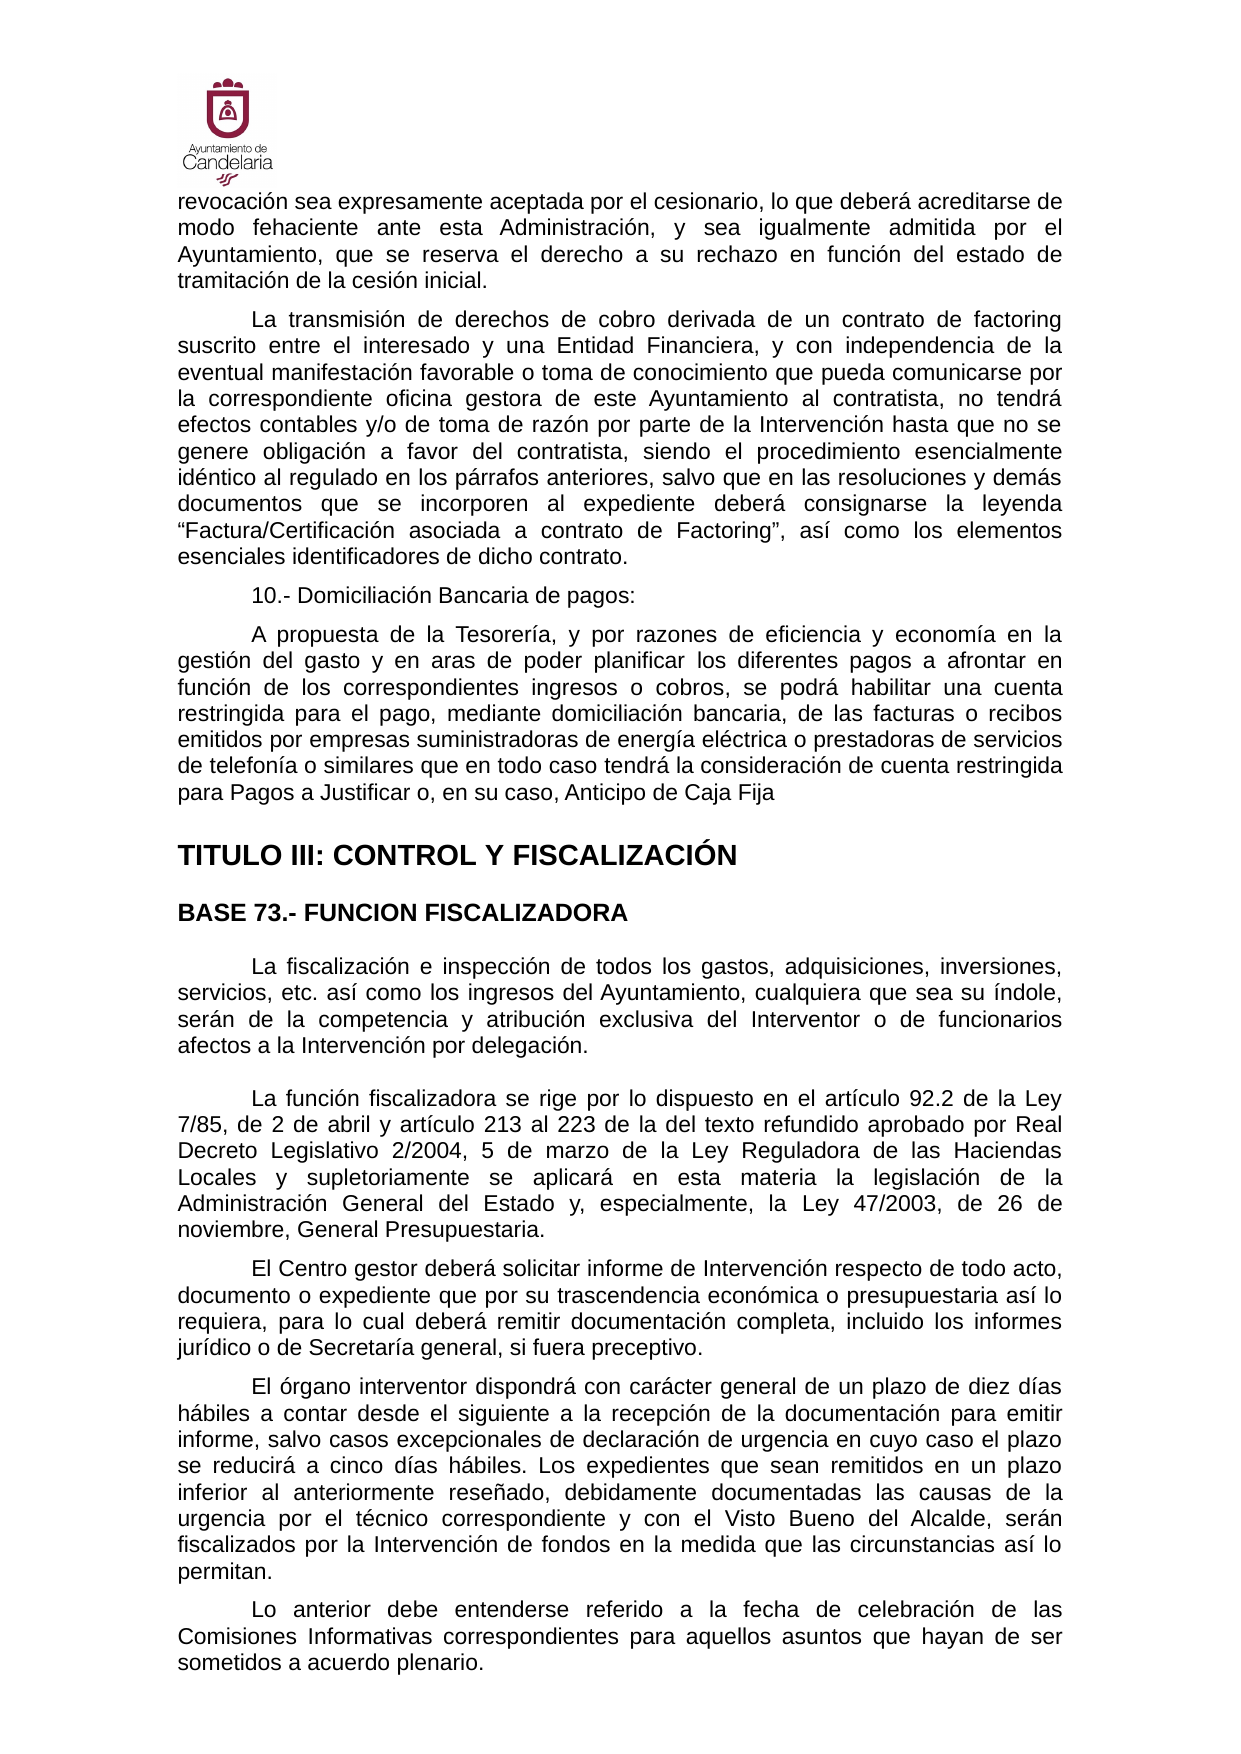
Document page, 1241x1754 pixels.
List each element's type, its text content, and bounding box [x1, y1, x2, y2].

text El Centro gestor deberá solicitar informe de Intervención respecto de todo acto, documento o expediente que por su trascendencia económica o presupuestaria así lo requiera, para lo cual deberá remitir documentación completa, incluido los informes jurídico o de Secretaría general, si fuera preceptivo. [177, 1255, 1063, 1361]
text La fiscalización e inspección de todos los gastos, adquisiciones, inversiones, servicios, etc. así como los ingresos del Ayuntamiento, cualquiera que sea su índole, serán de la competencia y atribución exclusiva del Interventor o de funcionarios afectos a la Intervención por delegación. [177, 953, 1063, 1058]
subtitle BASE 73.- FUNCION FISCALIZADORA [177, 898, 1063, 926]
text La función fiscalizadora se rige por lo dispuesto en el artículo 92.2 de la Ley 7/85, de 2 de abril y artículo 213 al 223 de la del texto refundido aprobado por Real Decreto Legislativo 2/2004, 5 de marzo de la Ley Reguladora de las Haciendas Locales y supletoriamente se aplicará en esta materia la legislación de la Administración General del Estado y, especialmente, la Ley 47/2003, de 26 de noviembre, General Presupuestaria. [177, 1084, 1063, 1243]
text revocación sea expresamente aceptada por el cesionario, lo que deberá acreditarse de modo fehaciente ante esta Administración, y sea igualmente admitida por el Ayuntamiento, que se reserva el derecho a su rechazo en función del estado de tramitación de la cesión inicial. [177, 188, 1063, 293]
text A propuesta de la Tesorería, y por razones de eficiencia y economía en la gestión del gasto y en aras de poder planificar los diferentes pagos a afrontar en función de los correspondientes ingresos o cobros, se podrá habilitar una cuenta restringida para el pago, mediante domiciliación bancaria, de las facturas o recibos emitidos por empresas suministradoras de energía eléctrica o prestadoras de servicios de telefonía o similares que en todo caso tendrá la consideración de cuenta restringida para Pagos a Justificar o, en su caso, Anticipo de Caja Fija [177, 621, 1063, 805]
text El órgano interventor dispondrá con carácter general de un plazo de diez días hábiles a contar desde el siguiente a la recepción de la documentación para emitir informe, salvo casos excepcionales de declaración de urgencia en cuyo caso el plazo se reducirá a cinco días hábiles. Los expedientes que sean remitidos en un plazo inferior al anteriormente reseñado, debidamente documentadas las causas de la urgencia por el técnico correspondiente y con el Visto Bueno del Alcalde, serán fiscalizados por la Intervención de fondos en la medida que las circunstancias así lo permitan. [177, 1373, 1063, 1584]
text Lo anterior debe entenderse referido a la fecha de celebración de las Comisiones Informativas correspondientes para aquellos asuntos que hayan de ser sometidos a acuerdo plenario. [177, 1596, 1063, 1676]
text La transmisión de derechos de cobro derivada de un contrato de factoring suscrito entre el interesado y una Entidad Financiera, y con independencia de la eventual manifestación favorable o toma de conocimiento que pueda comunicarse por la correspondiente oficina gestora de este Ayuntamiento al contratista, no tendrá efectos contables y/o de toma de razón por parte de la Intervención hasta que no se genere obligación a favor del contratista, siendo el procedimiento esencialmente idéntico al regulado en los párrafos anteriores, salvo que en las resoluciones y demás documentos que se incorporen al expediente deberá consignarse la leyenda “Factura/Certificación asociada a contrato de Factoring”, así como los elementos esenciales identificadores de dicho contrato. [177, 306, 1063, 569]
text 10.- Domiciliación Bancaria de pagos: [177, 582, 1063, 608]
subtitle TITULO III: CONTROL Y FISCALIZACIÓN [177, 838, 1063, 871]
